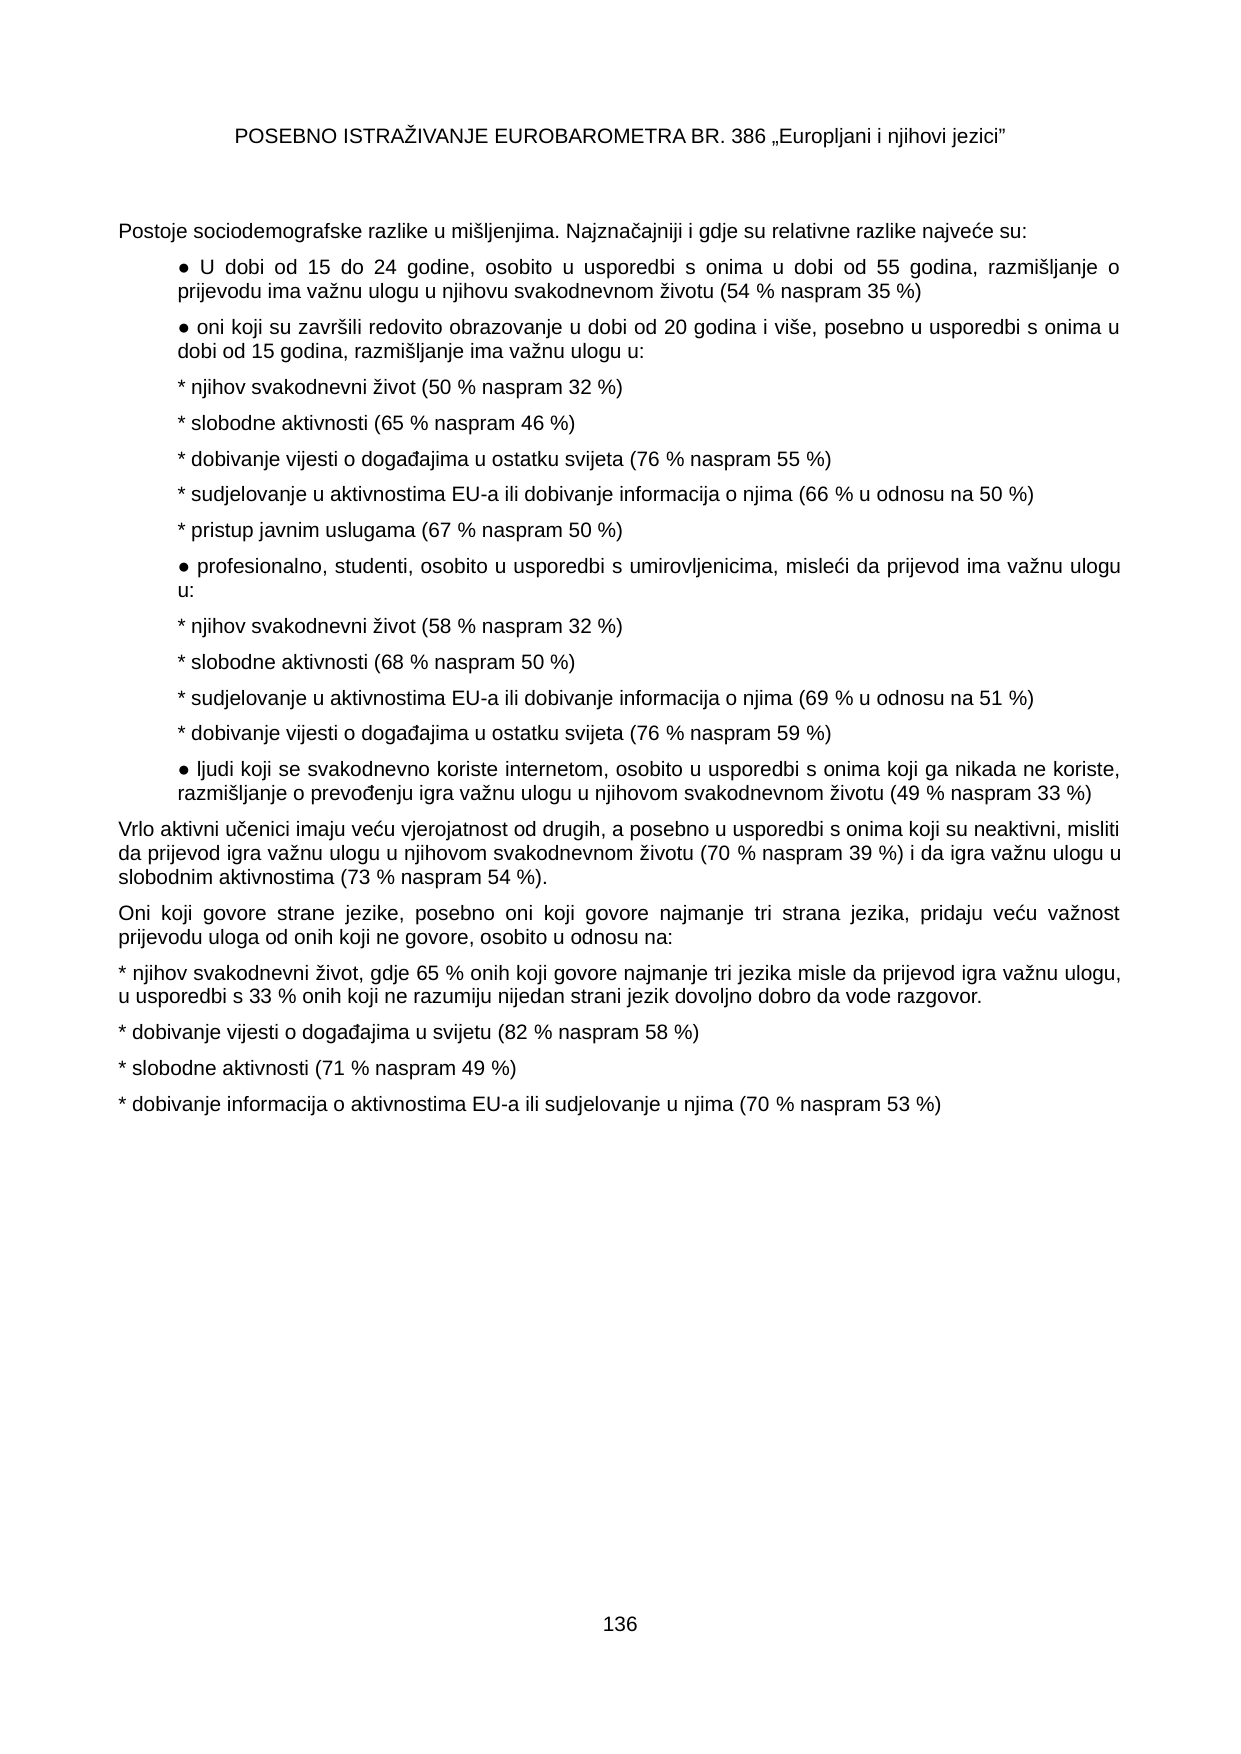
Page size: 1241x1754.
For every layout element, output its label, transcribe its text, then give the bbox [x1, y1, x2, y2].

text * dobivanje vijesti o događajima u ostatku svijeta (76 % naspram 55 %) [177, 446, 1122, 470]
text ● ljudi koji se svakodnevno koriste internetom, osobito u usporedbi s onima koji ga nikada ne koriste, razmišljanje o prevođenju igra važnu ulogu u njihovom svakodnevnom životu (49 % naspram 33 %) [177, 757, 1122, 805]
text * njihov svakodnevni život, gdje 65 % onih koji govore najmanje tri jezika misle da prijevod igra važnu ulogu, u usporedbi s 33 % onih koji ne razumiju nijedan strani jezik dovoljno dobro da vode razgovor. [118, 960, 1122, 1008]
text ● profesionalno, studenti, osobito u usporedbi s umirovljenicima, misleći da prijevod ima važnu ulogu u: [177, 554, 1122, 602]
text * sudjelovanje u aktivnostima EU-a ili dobivanje informacija o njima (69 % u odnosu na 51 %) [177, 685, 1122, 709]
text * dobivanje vijesti o događajima u svijetu (82 % naspram 58 %) [118, 1020, 1122, 1044]
text * dobivanje vijesti o događajima u ostatku svijeta (76 % naspram 59 %) [177, 721, 1122, 745]
text Oni koji govore strane jezike, posebno oni koji govore najmanje tri strana jezika, pridaju veću važnost prijevodu uloga od onih koji ne govore, osobito u odnosu na: [118, 901, 1122, 948]
text ● oni koji su završili redovito obrazovanje u dobi od 20 godina i više, posebno u usporedbi s onima u dobi od 15 godina, razmišljanje ima važnu ulogu u: [177, 315, 1122, 363]
text * sudjelovanje u aktivnostima EU-a ili dobivanje informacija o njima (66 % u odnosu na 50 %) [177, 482, 1122, 506]
text * slobodne aktivnosti (65 % naspram 46 %) [177, 411, 1122, 434]
text Postoje sociodemografske razlike u mišljenjima. Najznačajniji i gdje su relativne razlike najveće su: [118, 219, 1122, 243]
text * njihov svakodnevni život (50 % naspram 32 %) [177, 375, 1122, 399]
text * slobodne aktivnosti (68 % naspram 50 %) [177, 649, 1122, 673]
text * dobivanje informacija o aktivnostima EU-a ili sudjelovanje u njima (70 % naspram 53 %) [118, 1092, 1122, 1116]
text Vrlo aktivni učenici imaju veću vjerojatnost od drugih, a posebno u usporedbi s onima koji su neaktivni, misliti da prijevod igra važnu ulogu u njihovom svakodnevnom životu (70 % naspram 39 %) i da igra važnu ulogu u slobodnim aktivnostima (73 % naspram 54 %). [118, 817, 1122, 889]
text * pristup javnim uslugama (67 % naspram 50 %) [177, 518, 1122, 542]
text * slobodne aktivnosti (71 % naspram 49 %) [118, 1056, 1122, 1080]
text * njihov svakodnevni život (58 % naspram 32 %) [177, 614, 1122, 638]
text ● U dobi od 15 do 24 godine, osobito u usporedbi s onima u dobi od 55 godina, razmišljanje o prijevodu ima važnu ulogu u njihovu svakodnevnom životu (54 % naspram 35 %) [177, 255, 1122, 303]
